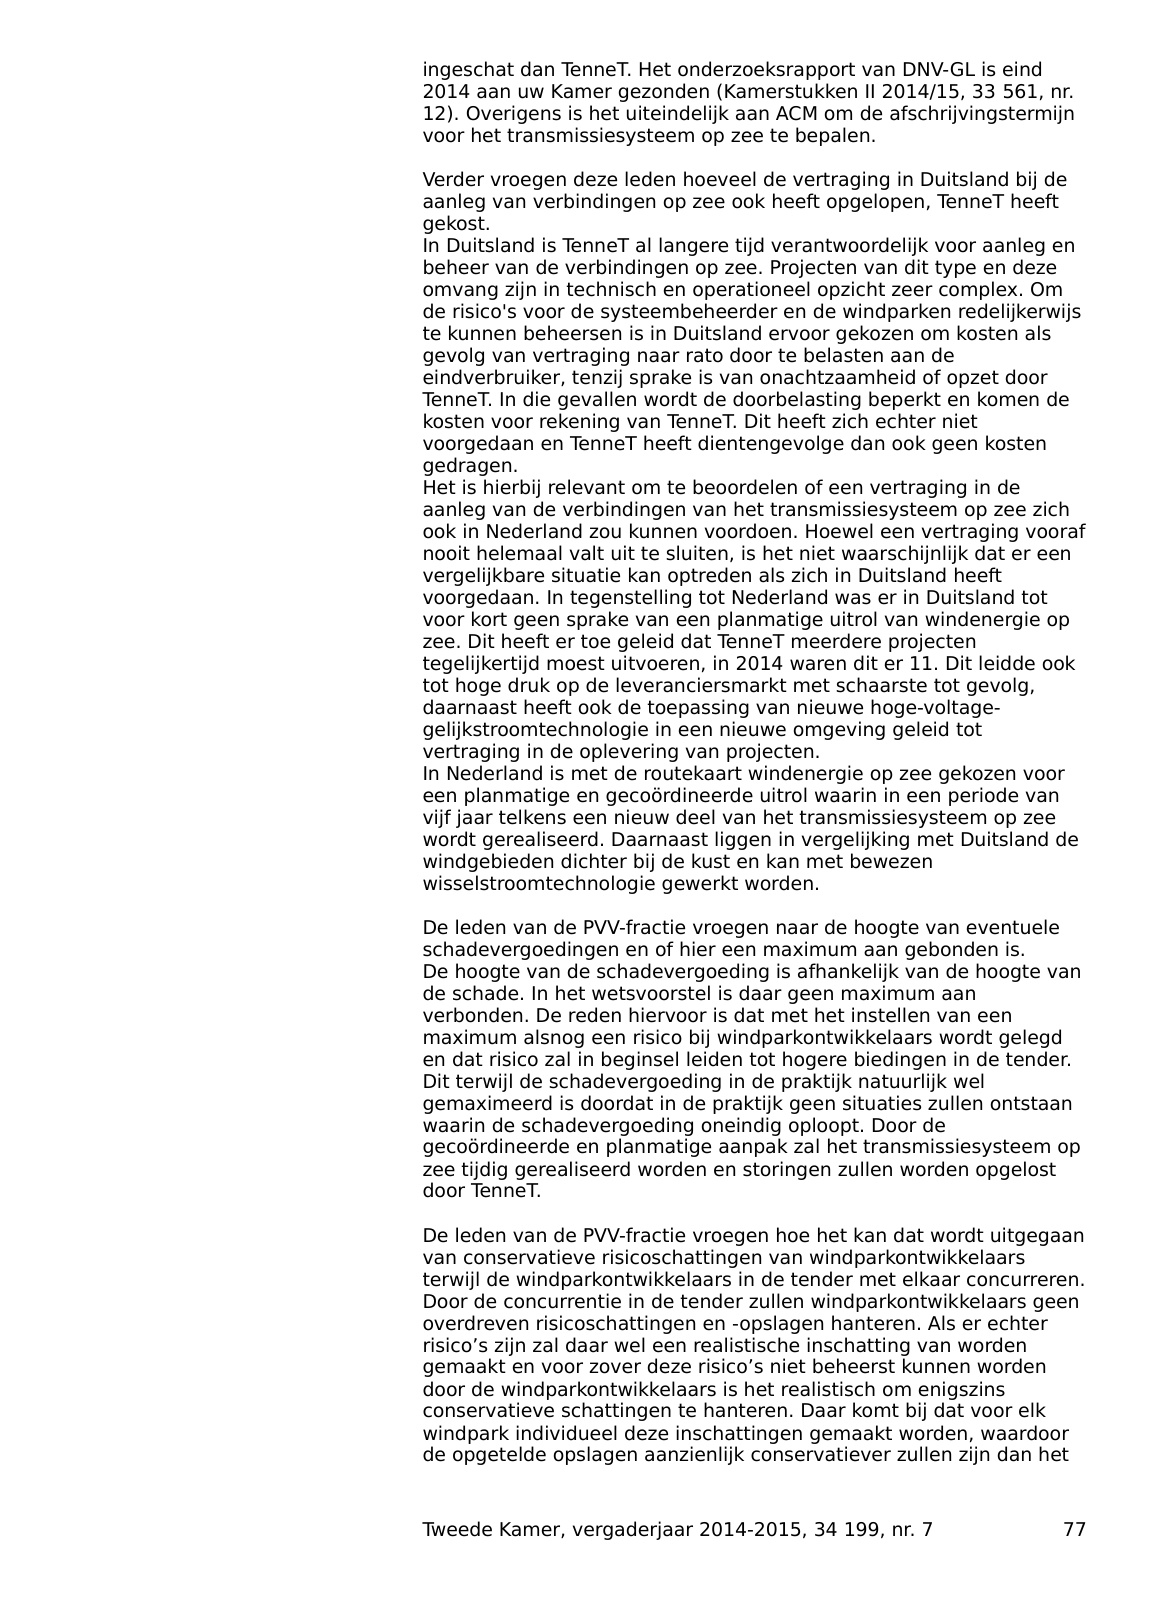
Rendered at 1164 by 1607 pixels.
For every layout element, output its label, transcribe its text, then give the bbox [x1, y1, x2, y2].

text Het is hierbij relevant om te beoordelen of een vertraging in de aanleg van de verbindingen van het transmissiesysteem op zee zich ook in Nederland zou kunnen voordoen. Hoewel een vertraging vooraf nooit helemaal valt uit te sluiten, is het niet waarschijnlijk dat er een vergelijkbare situatie kan optreden als zich in Duitsland heeft voorgedaan. In tegenstelling tot Nederland was er in Duitsland tot voor kort geen sprake van een planmatige uitrol van windenergie op zee. Dit heeft er toe geleid dat TenneT meerdere projecten tegelijkertijd moest uitvoeren, in 2014 waren dit er 11. Dit leidde ook tot hoge druk op de leveranciersmarkt met schaarste tot gevolg, daarnaast heeft ook de toepassing van nieuwe hoge-voltage-gelijkstroomtechnologie in een nieuwe omgeving geleid tot vertraging in de oplevering van projecten. [422, 477, 1087, 763]
text De hoogte van de schadevergoeding is afhankelijk van de hoogte van de schade. In het wetsvoorstel is daar geen maximum aan verbonden. De reden hiervoor is dat met het instellen van een maximum alsnog een risico bij windparkontwikkelaars wordt gelegd en dat risico zal in beginsel leiden tot hogere biedingen in de tender. Dit terwijl de schadevergoeding in de praktijk natuurlijk wel gemaximeerd is doordat in de praktijk geen situaties zullen ontstaan waarin de schadevergoeding oneindig oploopt. Door de gecoördineerde en planmatige aanpak zal het transmissiesysteem op zee tijdig gerealiseerd worden en storingen zullen worden opgelost door TenneT. [422, 961, 1087, 1202]
text Verder vroegen deze leden hoeveel de vertraging in Duitsland bij de aanleg van verbindingen op zee ook heeft opgelopen, TenneT heeft gekost. [422, 169, 1087, 235]
text Door de concurrentie in de tender zullen windparkontwikkelaars geen overdreven risicoschattingen en -opslagen hanteren. Als er echter risico’s zijn zal daar wel een realistische inschatting van worden gemaakt en voor zover deze risico’s niet beheerst kunnen worden door de windparkontwikkelaars is het realistisch om enigszins conservatieve schattingen te hanteren. Daar komt bij dat voor elk windpark individueel deze inschattingen gemaakt worden, waardoor de opgetelde opslagen aanzienlijk conservatiever zullen zijn dan het [422, 1291, 1087, 1466]
text In Nederland is met de routekaart windenergie op zee gekozen voor een planmatige en gecoördineerde uitrol waarin in een periode van vijf jaar telkens een nieuw deel van het transmissiesysteem op zee wordt gerealiseerd. Daarnaast liggen in vergelijking met Duitsland de windgebieden dichter bij de kust en kan met bewezen wisselstroomtechnologie gewerkt worden. [422, 763, 1087, 894]
text De leden van de PVV-fractie vroegen naar de hoogte van eventuele schadevergoedingen en of hier een maximum aan gebonden is. [422, 917, 1087, 961]
text ingeschat dan TenneT. Het onderzoeksrapport van DNV-GL is eind 2014 aan uw Kamer gezonden (Kamerstukken II 2014/15, 33 561, nr. 12). Overigens is het uiteindelijk aan ACM om de afschrijvingstermijn voor het transmissiesysteem op zee te bepalen. [422, 59, 1087, 147]
text De leden van de PVV-fractie vroegen hoe het kan dat wordt uitgegaan van conservatieve risicoschattingen van windparkontwikkelaars terwijl de windparkontwikkelaars in de tender met elkaar concurreren. [422, 1224, 1087, 1291]
text In Duitsland is TenneT al langere tijd verantwoordelijk voor aanleg en beheer van de verbindingen op zee. Projecten van dit type en deze omvang zijn in technisch en operationeel opzicht zeer complex. Om de risico's voor de systeembeheerder en de windparken redelijkerwijs te kunnen beheersen is in Duitsland ervoor gekozen om kosten als gevolg van vertraging naar rato door te belasten aan de eindverbruiker, tenzij sprake is van onachtzaamheid of opzet door TenneT. In die gevallen wordt de doorbelasting beperkt en komen de kosten voor rekening van TenneT. Dit heeft zich echter niet voorgedaan en TenneT heeft dientengevolge dan ook geen kosten gedragen. [422, 235, 1087, 477]
